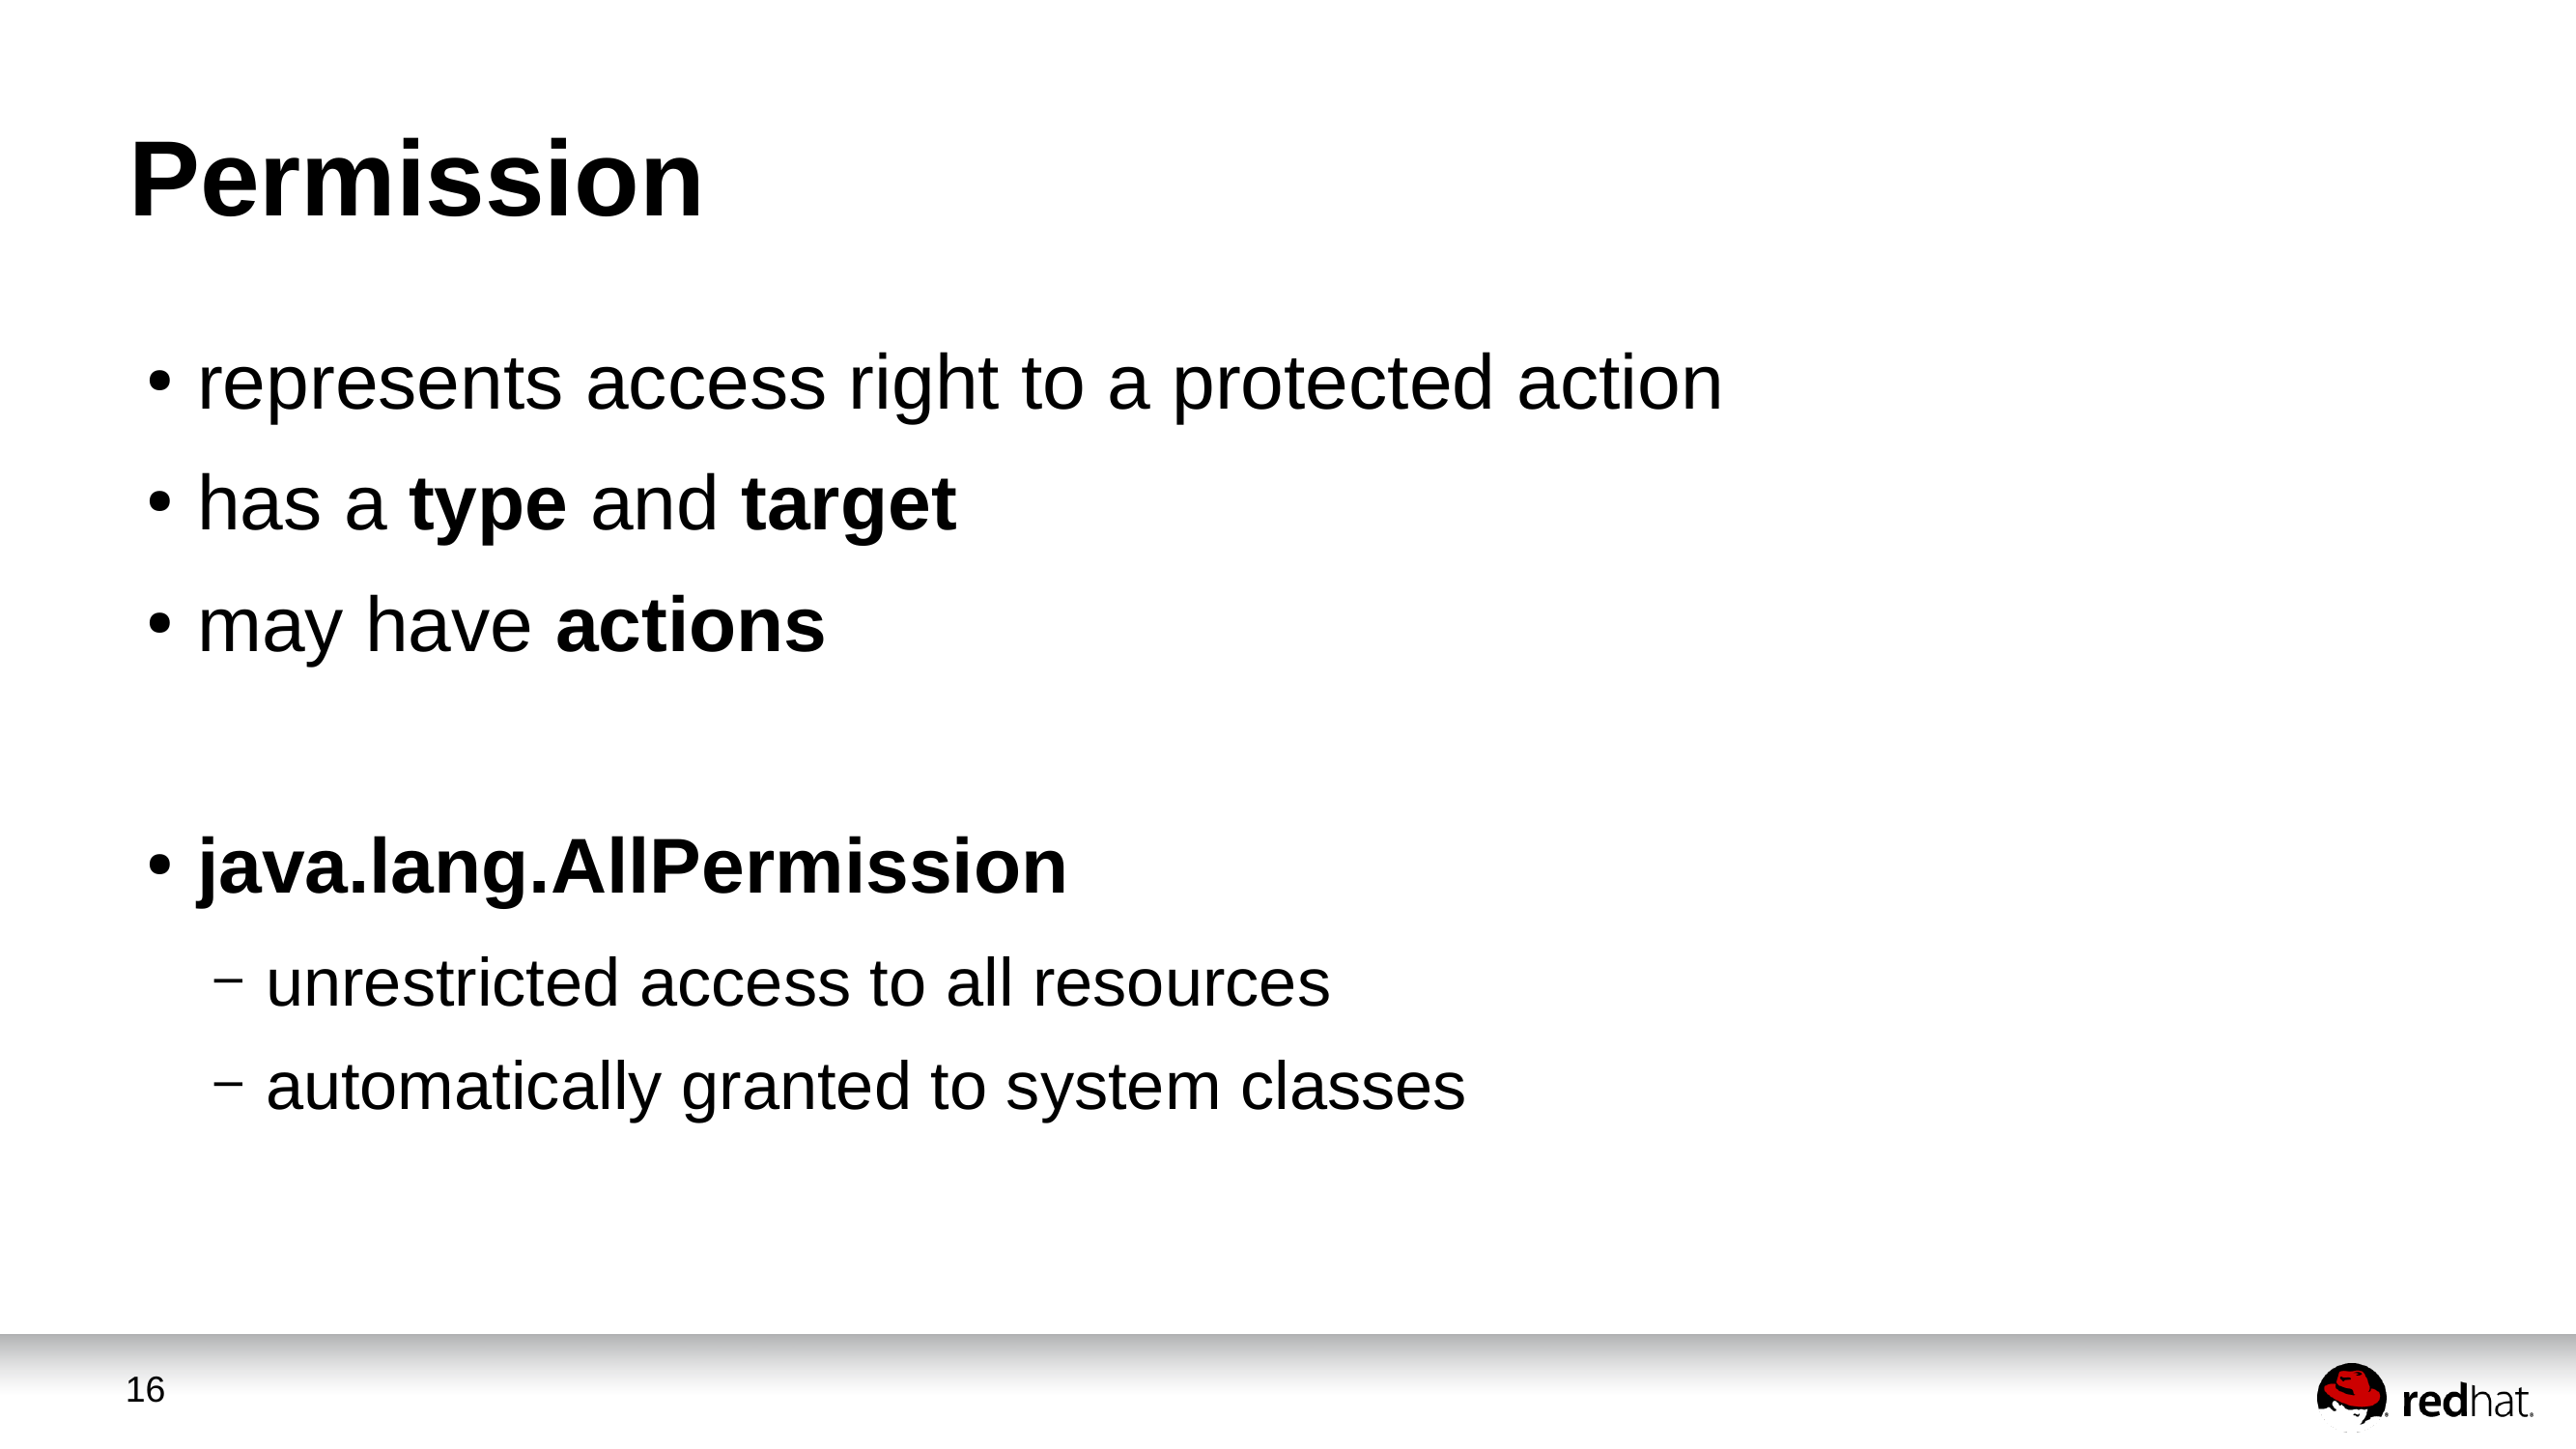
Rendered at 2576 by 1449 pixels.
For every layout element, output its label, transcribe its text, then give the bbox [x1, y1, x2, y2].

picture [0, 1334, 2576, 1445]
list represents access right to a protected action has a type and target may have actions java.lang.AllPermission unrestricted access to all resources automatically granted to system classes [128, 338, 2448, 1179]
title Permission [128, 57, 2448, 300]
